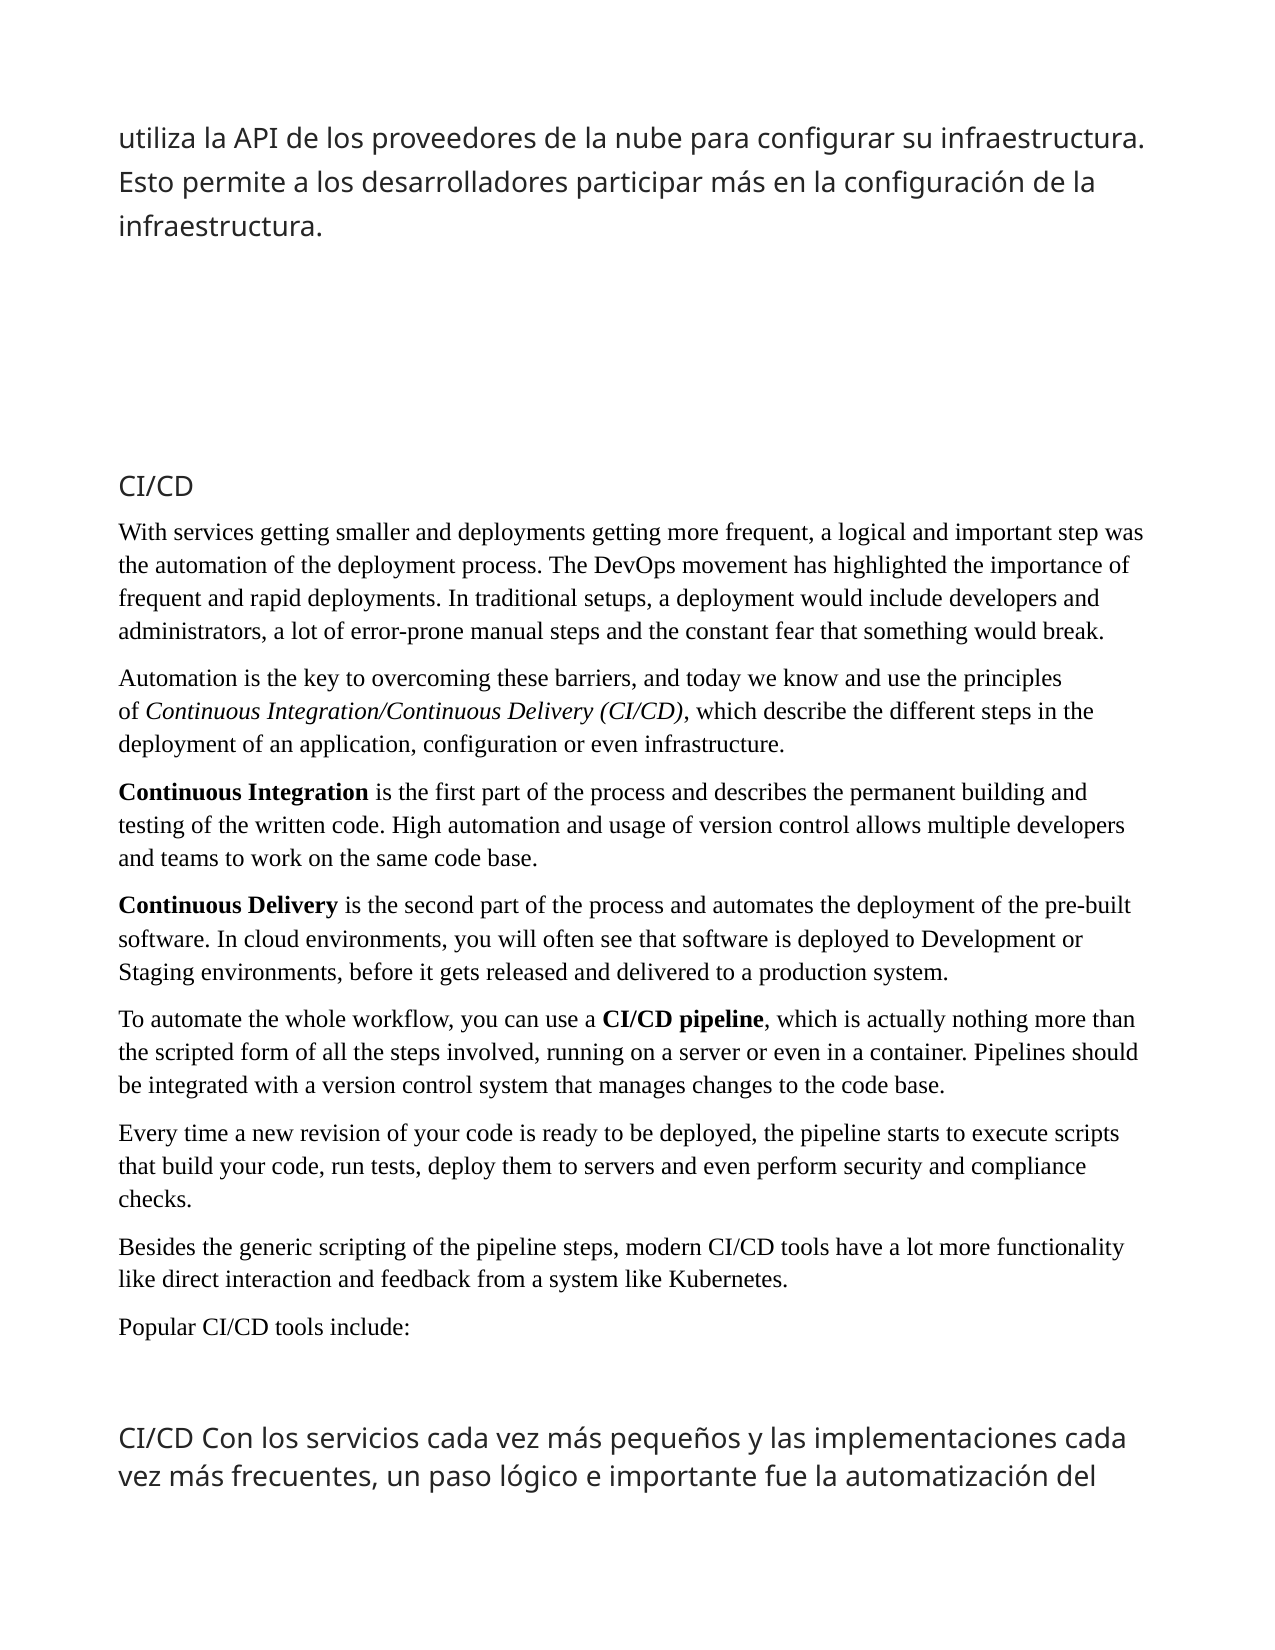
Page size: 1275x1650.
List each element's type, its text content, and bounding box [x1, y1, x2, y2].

subtitle CI/CD [118, 466, 1157, 504]
text Automation is the key to overcoming these barriers, and today we know and use the principles of Continuous Integration/Continuous Delivery (CI/CD), which describe the different steps in the deployment of an application, configuration or even infrastructure. [118, 663, 1157, 758]
text With services getting smaller and deployments getting more frequent, a logical and important step was the automation of the deployment process. The DevOps movement has highlighted the importance of frequent and rapid deployments. In traditional setups, a deployment would include developers and administrators, a lot of error-prone manual steps and the constant fear that something would break. [118, 517, 1157, 644]
text Besides the generic scripting of the pipeline steps, modern CI/CD tools have a lot more functionality like direct interaction and feedback from a system like Kubernetes. [118, 1232, 1157, 1293]
text To automate the whole workflow, you can use a CI/CD pipeline, which is actually nothing more than the scripted form of all the steps involved, running on a server or even in a container. Pipelines should be integrated with a version control system that manages changes to the code base. [118, 1004, 1157, 1099]
text utiliza la API de los proveedores de la nube para configurar su infraestructura. Esto permite a los desarrolladores participar más en la configuración de la infraestructura. [118, 118, 1157, 244]
text Continuous Integration is the first part of the process and describes the permanent building and testing of the written code. High automation and usage of version control allows multiple developers and teams to work on the same code base. [118, 777, 1157, 872]
text Every time a new revision of your code is ready to be deployed, the pipeline starts to execute scripts that build your code, run tests, deploy them to servers and even perform security and compliance checks. [118, 1118, 1157, 1213]
text Continuous Delivery is the second part of the process and automates the deployment of the pre-built software. In cloud environments, you will often see that software is deployed to Development or Staging environments, before it gets released and delivered to a production system. [118, 891, 1157, 985]
text Popular CI/CD tools include: [118, 1312, 1157, 1341]
text CI/CD Con los servicios cada vez más pequeños y las implementaciones cada vez más frecuentes, un paso lógico e importante fue la automatización del [118, 1418, 1157, 1495]
